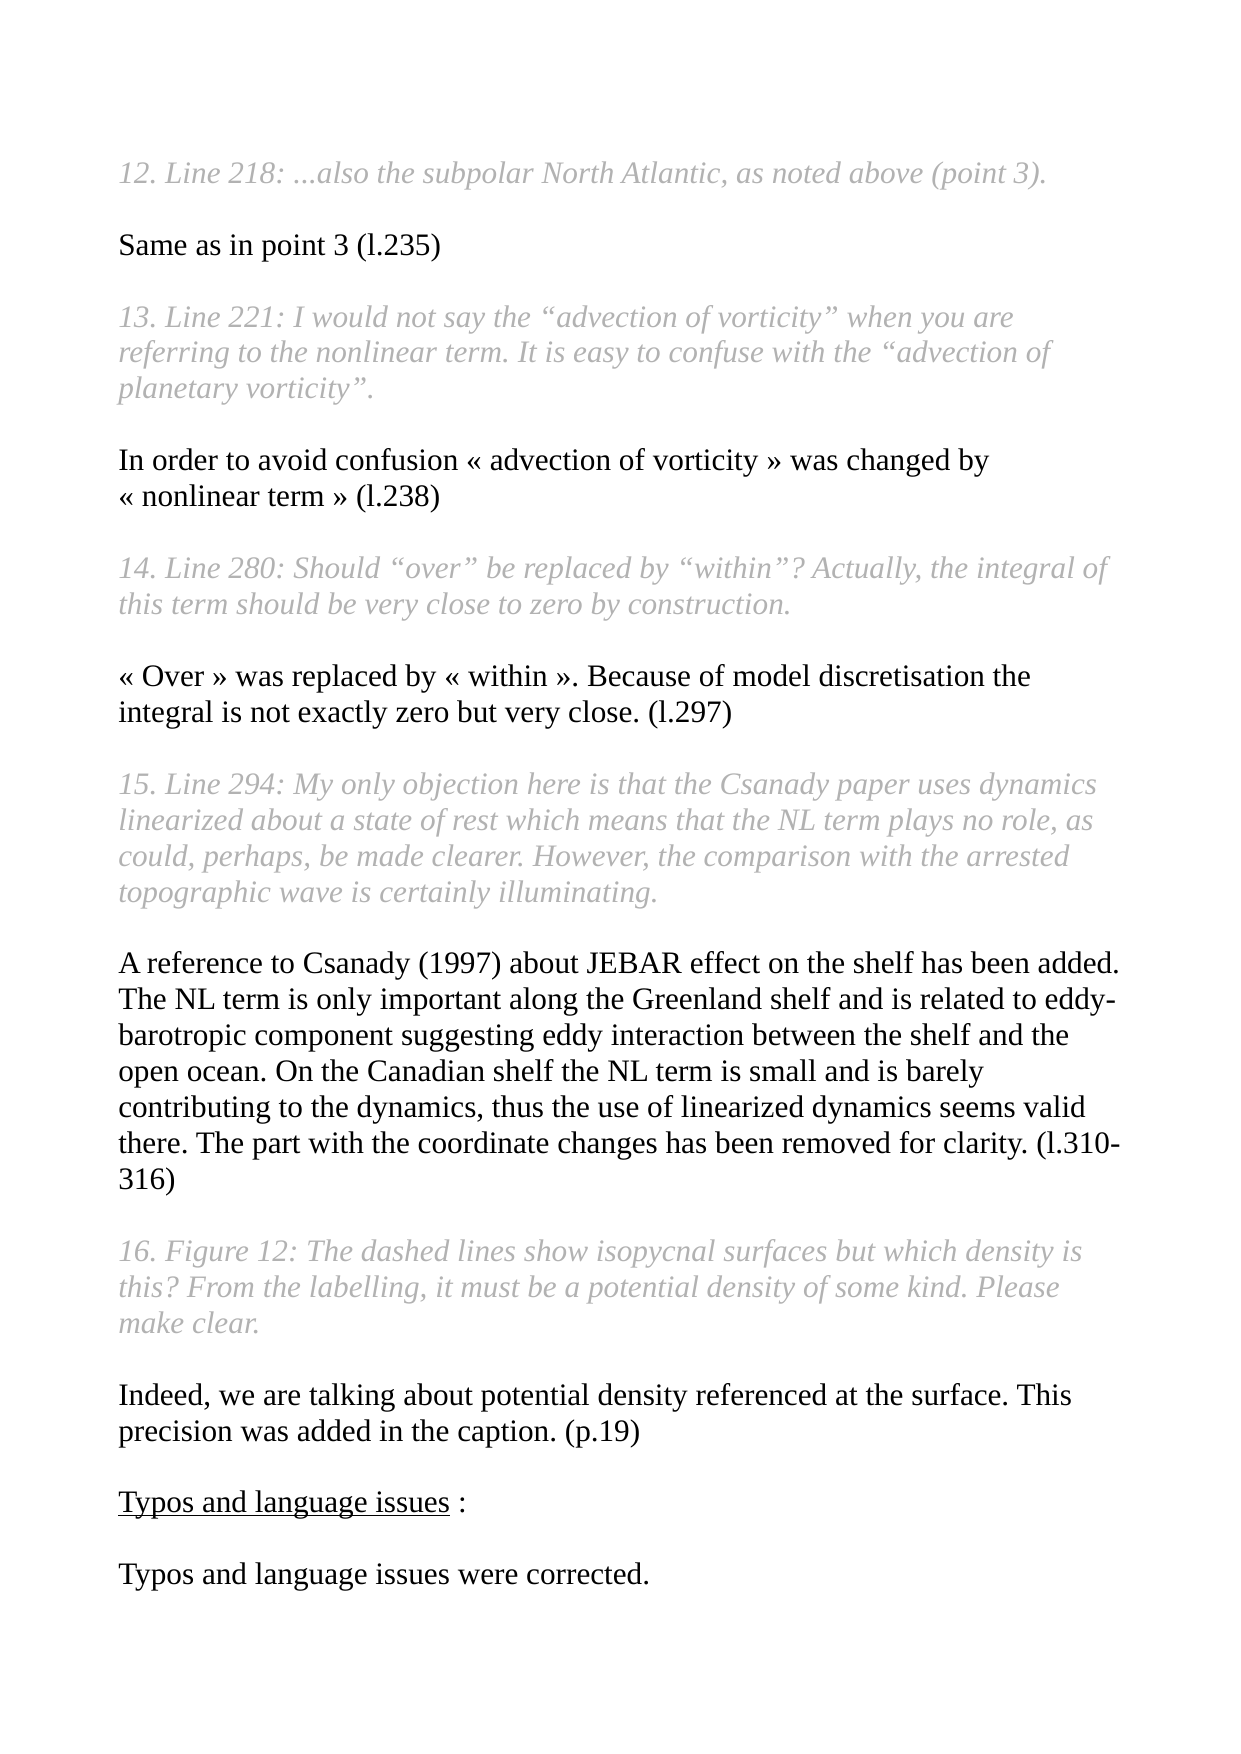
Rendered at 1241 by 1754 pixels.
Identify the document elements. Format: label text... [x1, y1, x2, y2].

text Typos and language issues were corrected. [118, 1556, 1122, 1592]
text 13. Line 221: I would not say the “advection of vorticity” when you are referring to the nonlinear term. It is easy to confuse with the “advection of planetary vorticity”. [118, 298, 1122, 406]
text 15. Line 294: My only objection here is that the Csanady paper uses dynamics linearized about a state of rest which means that the NL term plays no role, as could, perhaps, be made clearer. However, the comparison with the arrested topographic wave is certainly illuminating. [118, 765, 1122, 909]
text 14. Line 280: Should “over” be replaced by “within”? Actually, the integral of this term should be very close to zero by construction. [118, 549, 1122, 621]
text In order to avoid confusion « advection of vorticity » was changed by « nonlinear term » (l.238) [118, 442, 1122, 513]
text 16. Figure 12: The dashed lines show isopycnal surfaces but which density is this? From the labelling, it must be a potential density of some kind. Please make clear. [118, 1232, 1122, 1340]
text « Over » was replaced by « within ». Because of model discretisation the integral is not exactly zero but very close. (l.297) [118, 657, 1122, 729]
text Same as in point 3 (l.235) [118, 226, 1122, 262]
text A reference to Csanady (1997) about JEBAR effect on the shelf has been added. The NL term is only important along the Greenland shelf and is related to eddy-barotropic component suggesting eddy interaction between the shelf and the open ocean. On the Canadian shelf the NL term is small and is barely contributing to the dynamics, thus the use of linearized dynamics seems valid there. The part with the coordinate changes has been removed for clarity. (l.310-316) [118, 945, 1122, 1196]
text Indeed, we are talking about potential density referenced at the surface. This precision was added in the caption. (p.19) [118, 1376, 1122, 1448]
text Typos and language issues : [118, 1484, 1122, 1520]
text 12. Line 218: ...also the subpolar North Atlantic, as noted above (point 3). [118, 154, 1122, 190]
